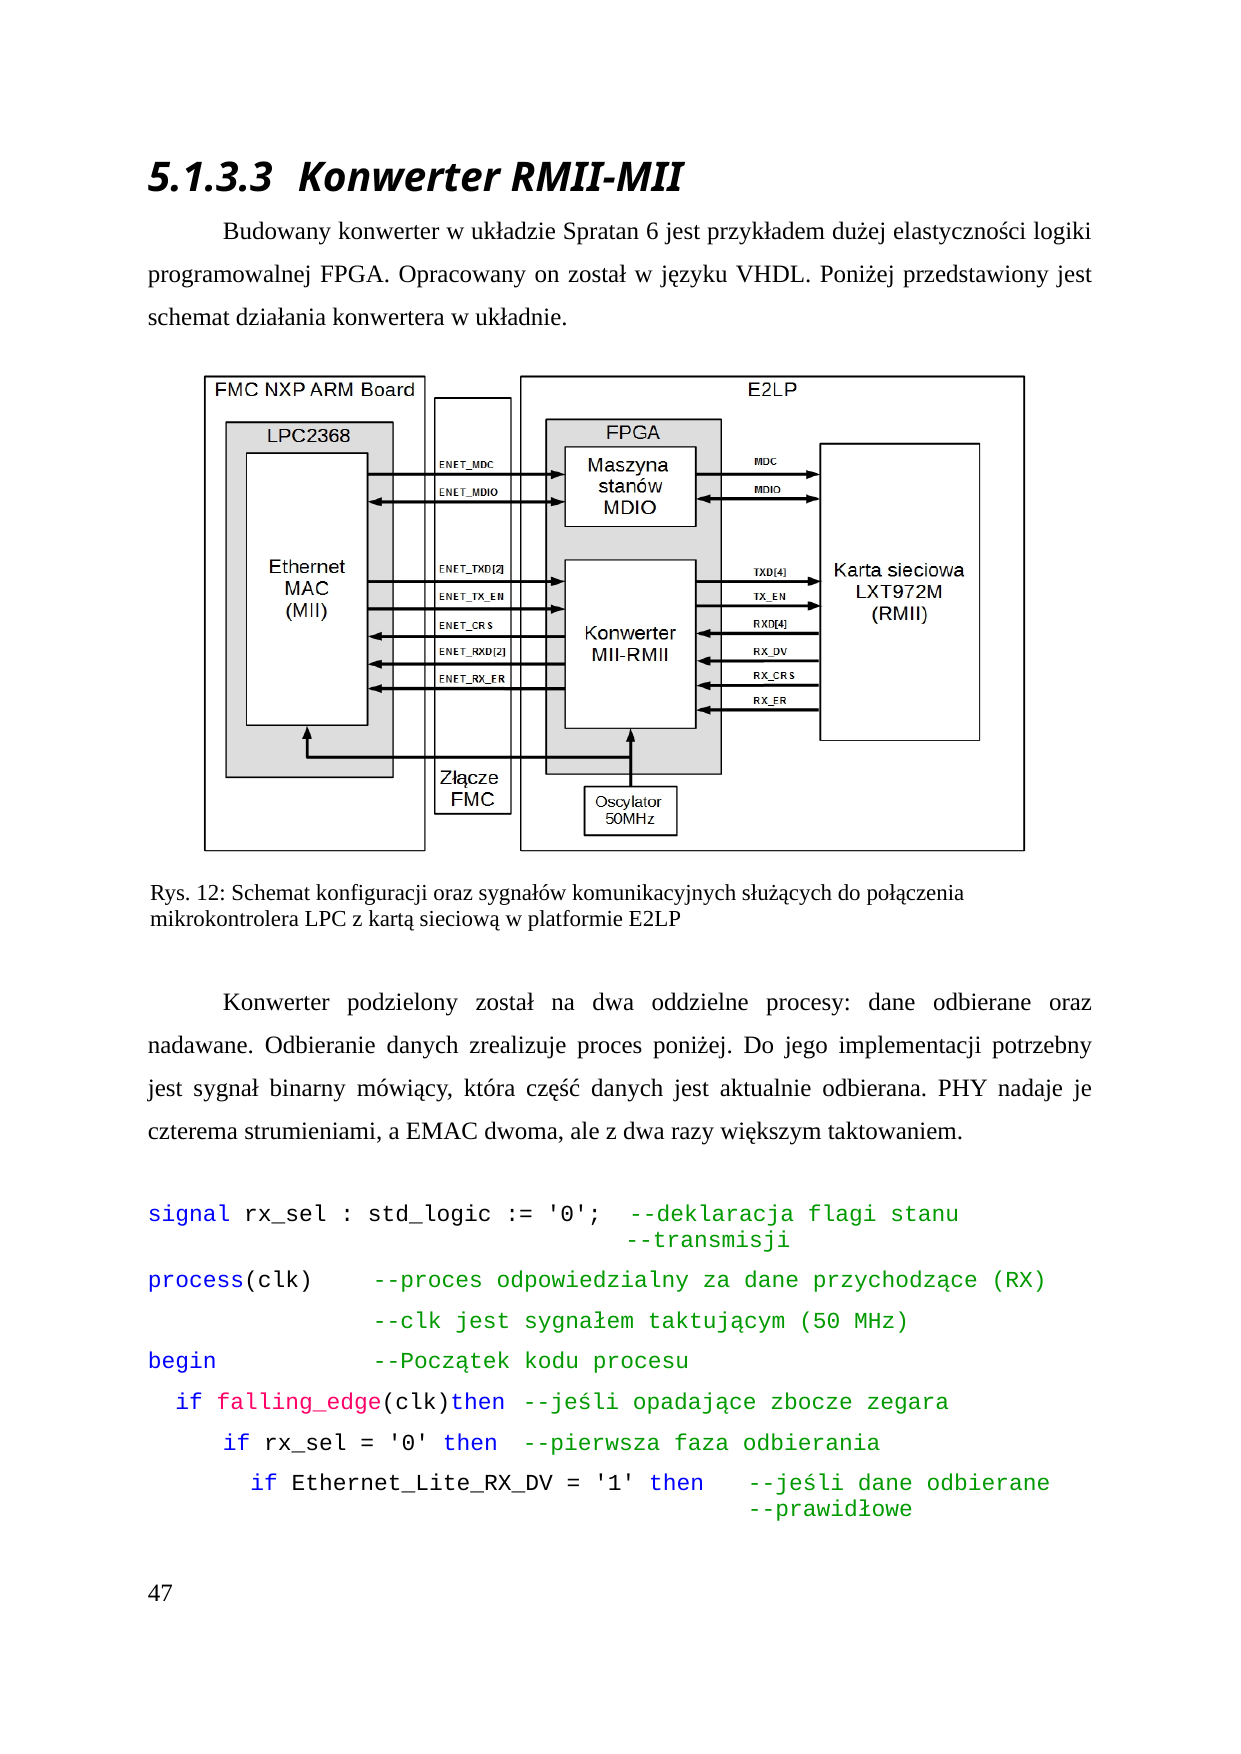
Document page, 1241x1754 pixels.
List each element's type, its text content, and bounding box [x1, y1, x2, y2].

text Rys. 12: Schemat konfiguracji oraz sygnałów komunikacyjnych służących do połączenia mikrokontrolera LPC z kartą sieciową w platformie E2LP [150, 880, 1090, 932]
text --clk jest sygnałem taktującym (50 MHz) [148, 1309, 1093, 1335]
text if Ethernet_Lite_RX_DV = '1' then --jeśli dane odbierane --prawidłowe [148, 1471, 1093, 1523]
text process(clk) --proces odpowiedzialny za dane przychodzące (RX) [148, 1269, 1093, 1295]
text begin --Początek kodu procesu [148, 1350, 1093, 1376]
picture [150, 345, 1071, 880]
text if rx_sel = '0' then --pierwsza faza odbierania [148, 1431, 1093, 1457]
text signal rx_sel : std_logic := '0'; --deklaracja flagi stanu --transmisji [148, 1202, 1093, 1254]
text if falling_edge(clk)then --jeśli opadające zbocze zegara [148, 1390, 1093, 1416]
text Konwerter podzielony został na dwa oddzielne procesy: dane odbierane oraz nadawane. Odbieranie danych zrealizuje proces poniżej. Do jego implementacji potrzebny jest sygnał binarny mówiący, która część danych jest aktualnie odbierana. PHY nadaje je czterema strumieniami, a EMAC dwoma, ale z dwa razy większym taktowaniem. [148, 987, 1093, 1145]
subtitle Konwerter RMII-MII [148, 148, 1093, 203]
text Budowany konwerter w układzie Spratan 6 jest przykładem dużej elastyczności logiki programowalnej FPGA. Opracowany on został w języku VHDL. Poniżej przedstawiony jest schemat działania konwertera w układnie. [148, 216, 1093, 331]
